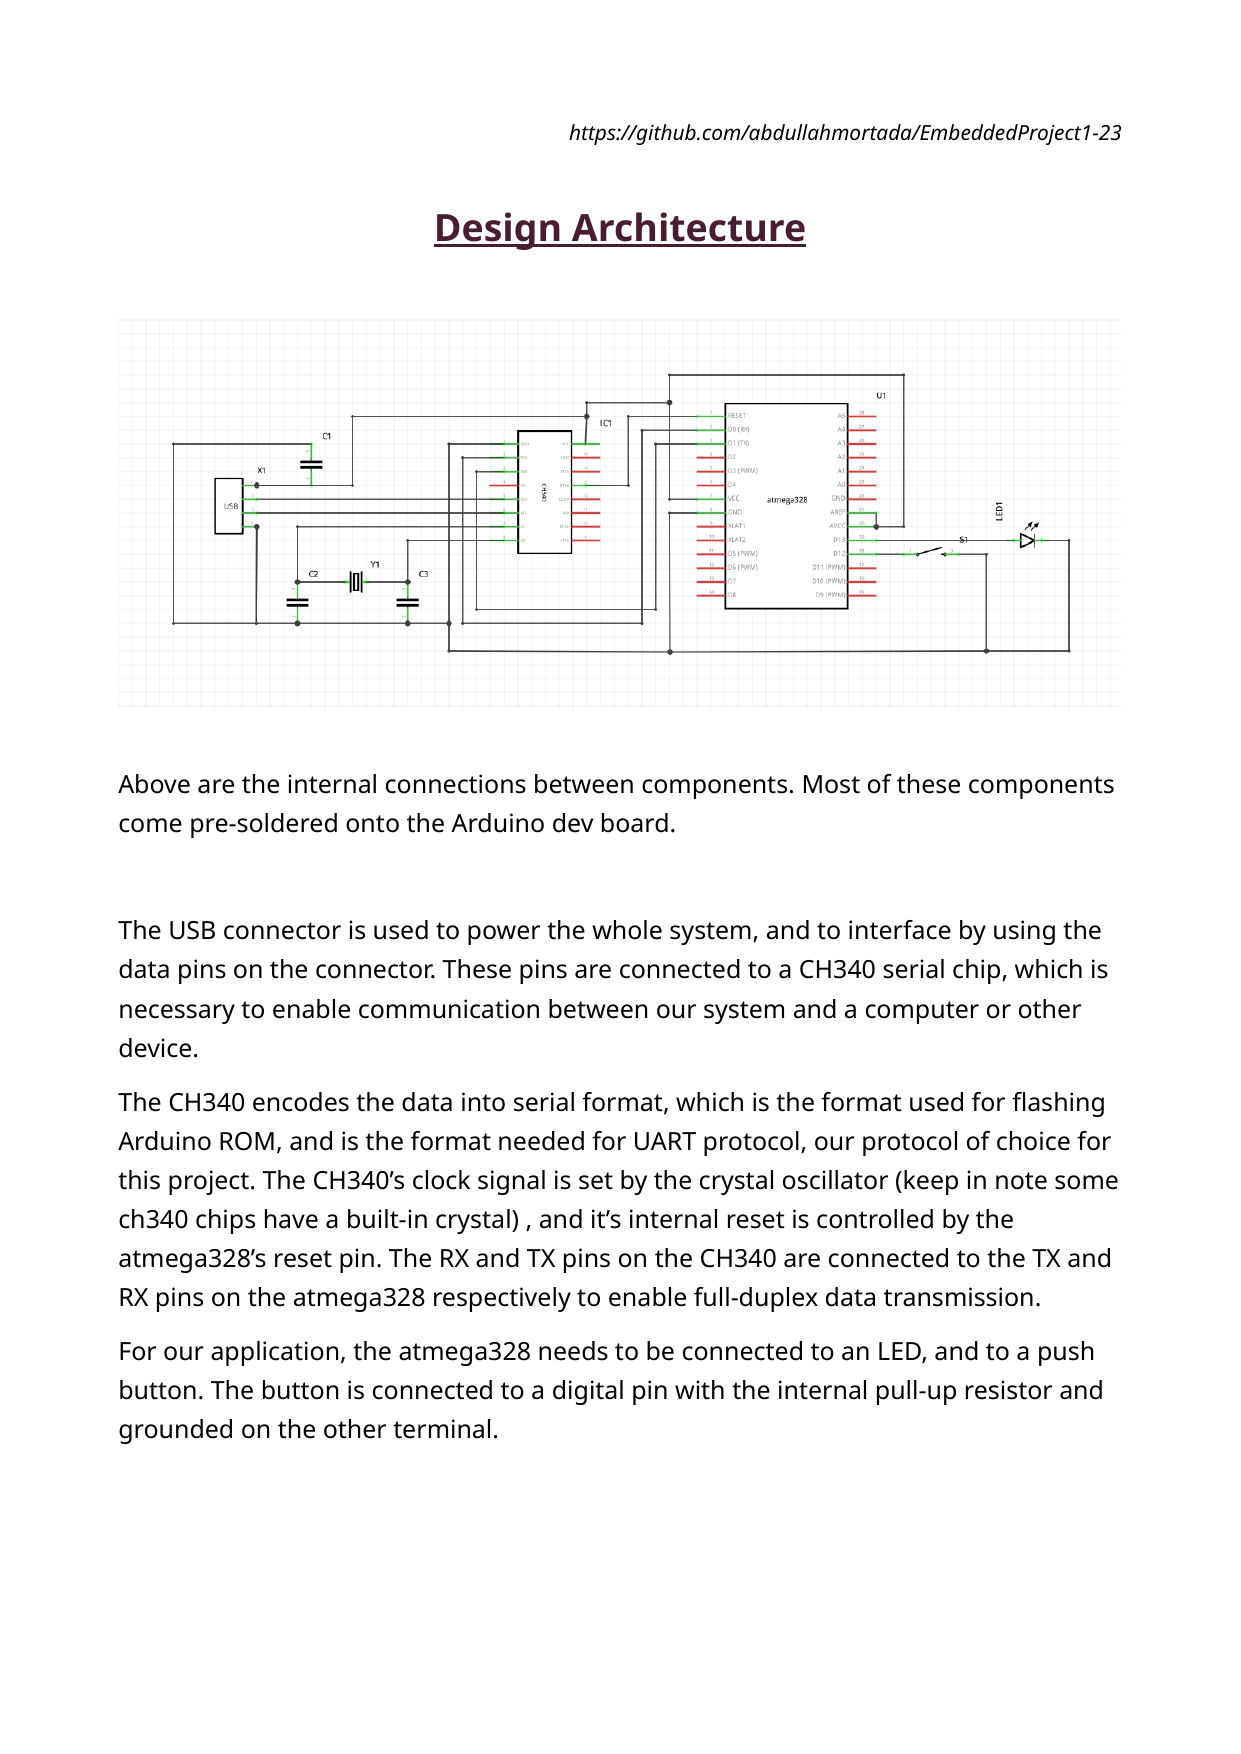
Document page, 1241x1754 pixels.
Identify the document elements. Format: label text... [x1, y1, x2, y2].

text The USB connector is used to power the whole system, and to interface by using the data pins on the connector. These pins are connected to a CH340 serial chip, which is necessary to enable communication between our system and a computer or other device. [118, 913, 1122, 1064]
picture [118, 318, 1123, 708]
subtitle Design Architecture [118, 201, 1122, 252]
text The CH340 encodes the data into serial format, which is the format used for flashing Arduino ROM, and is the format needed for UART protocol, our protocol of choice for this project. The CH340’s clock signal is set by the crystal oscillator (keep in note some ch340 chips have a built-in crystal) , and it’s internal reset is controlled by the atmega328’s reset pin. The RX and TX pins on the CH340 are connected to the TX and RX pins on the atmega328 respectively to enable full-duplex data transmission. [118, 1084, 1122, 1314]
text Above are the internal connections between components. Most of these components come pre-soldered onto the Arduino dev board. [118, 766, 1122, 839]
text For our application, the atmega328 needs to be connected to an LED, and to a push button. The button is connected to a digital pin with the internal pull-up resistor and grounded on the other terminal. [118, 1334, 1122, 1446]
